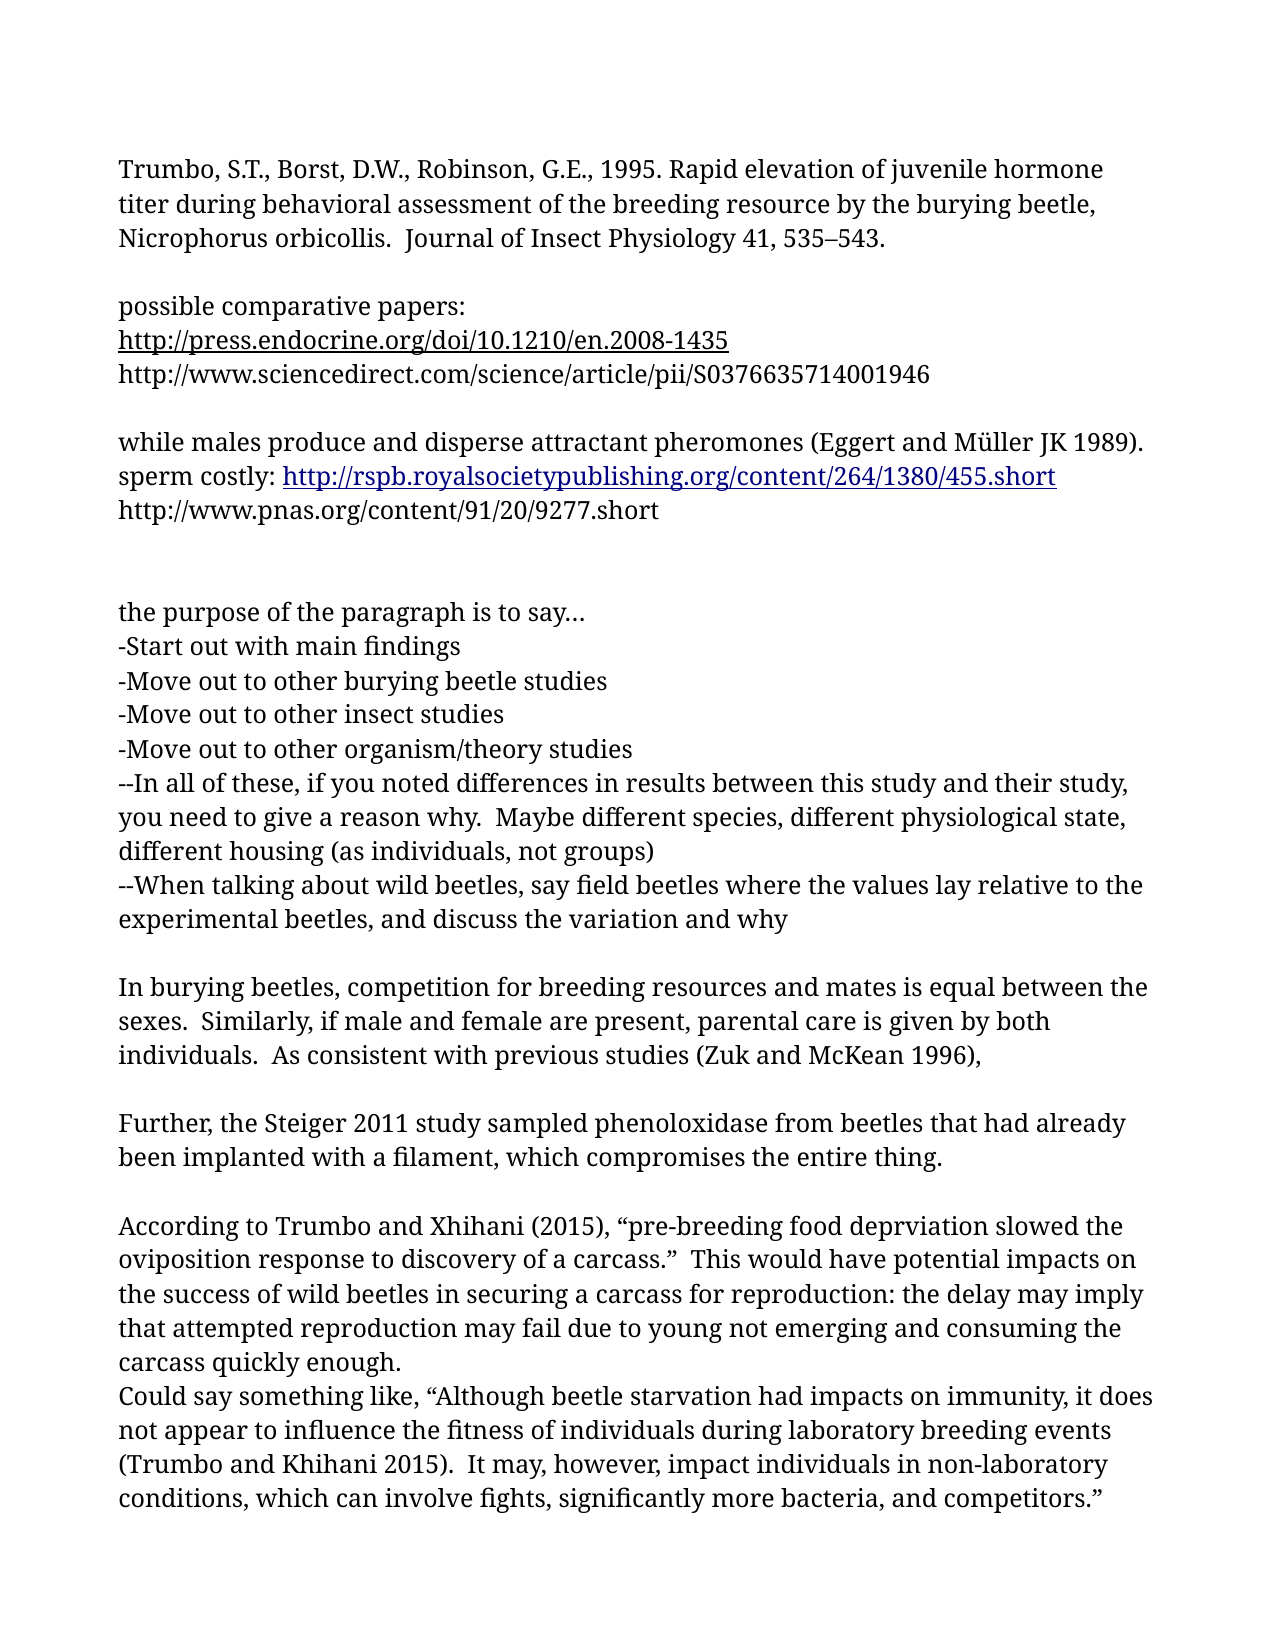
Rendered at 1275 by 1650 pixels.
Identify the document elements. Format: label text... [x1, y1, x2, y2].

text -Move out to other organism/theory studies [118, 731, 1157, 765]
text --In all of these, if you noted differences in results between this study and their study, you need to give a reason why. Maybe different species, different physiological state, different housing (as individuals, not groups) [118, 765, 1157, 867]
text Could say something like, “Although beetle starvation had impacts on immunity, it does not appear to influence the fitness of individuals during laboratory breeding events (Trumbo and Khihani 2015). It may, however, impact individuals in non-laboratory conditions, which can involve fights, significantly more bacteria, and competitors.” [118, 1378, 1157, 1515]
text http://www.sciencedirect.com/science/article/pii/S0376635714001946 [118, 357, 1157, 391]
text -Move out to other burying beetle studies [118, 663, 1157, 697]
text the purpose of the paragraph is to say… [118, 595, 1157, 629]
text According to Trumbo and Xhihani (2015), “pre-breeding food deprviation slowed the oviposition response to discovery of a carcass.” This would have potential impacts on the success of wild beetles in securing a carcass for reproduction: the delay may imply that attempted reproduction may fail due to young not emerging and consuming the carcass quickly enough. [118, 1208, 1157, 1378]
text -Start out with main findings [118, 629, 1157, 663]
text while males produce and disperse attractant pheromones (Eggert and Müller JK 1989). [118, 425, 1157, 459]
text possible comparative papers: [118, 288, 1157, 322]
text --When talking about wild beetles, say field beetles where the values lay relative to the experimental beetles, and discuss the variation and why [118, 867, 1157, 936]
text -Move out to other insect studies [118, 697, 1157, 731]
text sperm costly: http://rspb.royalsocietypublishing.org/content/264/1380/455.short [118, 459, 1157, 493]
text Further, the Steiger 2011 study sampled phenoloxidase from beetles that had already been implanted with a filament, which compromises the entire thing. [118, 1106, 1157, 1174]
text http://press.endocrine.org/doi/10.1210/en.2008-1435 [118, 322, 1157, 357]
text http://www.pnas.org/content/91/20/9277.short [118, 493, 1157, 527]
text Trumbo, S.T., Borst, D.W., Robinson, G.E., 1995. Rapid elevation of juvenile hormone titer during behavioral assessment of the breeding resource by the burying beetle, Nicrophorus orbicollis. Journal of Insect Physiology 41, 535–543. [118, 152, 1157, 254]
text In burying beetles, competition for breeding resources and mates is equal between the sexes. Similarly, if male and female are present, parental care is given by both individuals. As consistent with previous studies (Zuk and McKean 1996), [118, 970, 1157, 1072]
